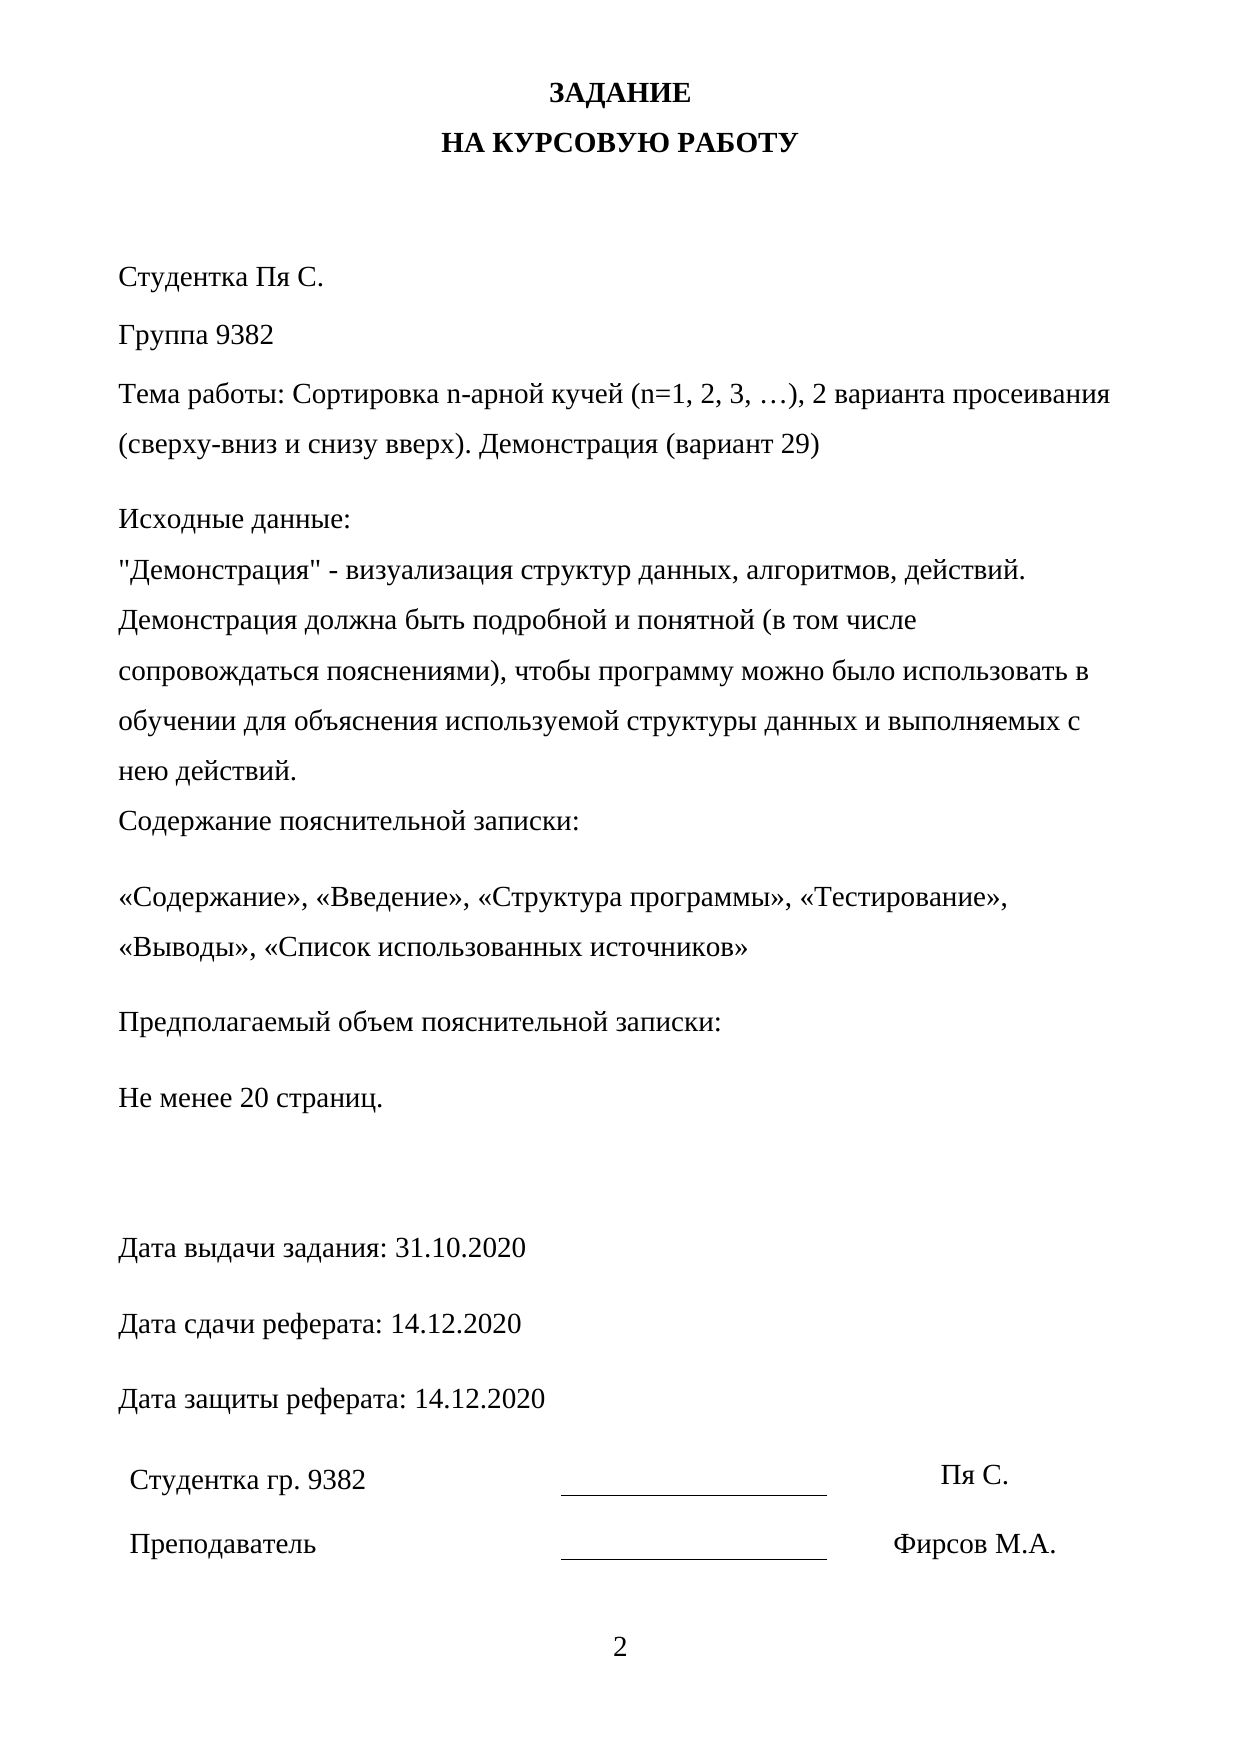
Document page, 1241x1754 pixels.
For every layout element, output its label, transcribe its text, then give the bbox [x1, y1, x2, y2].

text Содержание пояснительной записки: [118, 803, 1122, 837]
text "Демонстрация" - визуализация структур данных, алгоритмов, действий. Демонстрация должна быть подробной и понятной (в том числе сопровождаться пояснениями), чтобы программу можно было использовать в обучении для объяснения используемой структуры данных и выполняемых с нею действий. [118, 552, 1122, 787]
text Дата сдачи реферата: 14.12.2020 [118, 1306, 1122, 1339]
table_header Пя С. [827, 1431, 1122, 1495]
text Группа 9382 [118, 317, 1122, 351]
text ЗАДАНИЕ [118, 75, 1122, 108]
text Предполагаемый объем пояснительной записки: [118, 1004, 1122, 1038]
text Дата защиты реферата: 14.12.2020 [118, 1381, 1122, 1414]
text Студентка Пя С. [118, 259, 1122, 292]
table_cell [561, 1496, 827, 1559]
table_header [561, 1431, 827, 1495]
text Дата выдачи задания: 31.10.2020 [118, 1230, 1122, 1264]
text Тема работы: Сортировка n-арной кучей (n=1, 2, 3, …), 2 варианта просеивания (сверху-вниз и снизу вверх). Демонстрация (вариант 29) [118, 376, 1122, 460]
text Не менее 20 страниц. [118, 1080, 1122, 1113]
text НА КУРСОВУЮ РАБОТУ [118, 125, 1122, 159]
table_cell Преподаватель [118, 1495, 561, 1559]
table_header Студентка гр. 9382 [118, 1431, 561, 1495]
text Исходные данные: [118, 502, 1122, 535]
text «Содержание», «Введение», «Структура программы», «Тестирование», «Выводы», «Список использованных источников» [118, 879, 1122, 963]
table_cell Фирсов М.А. [827, 1495, 1122, 1559]
